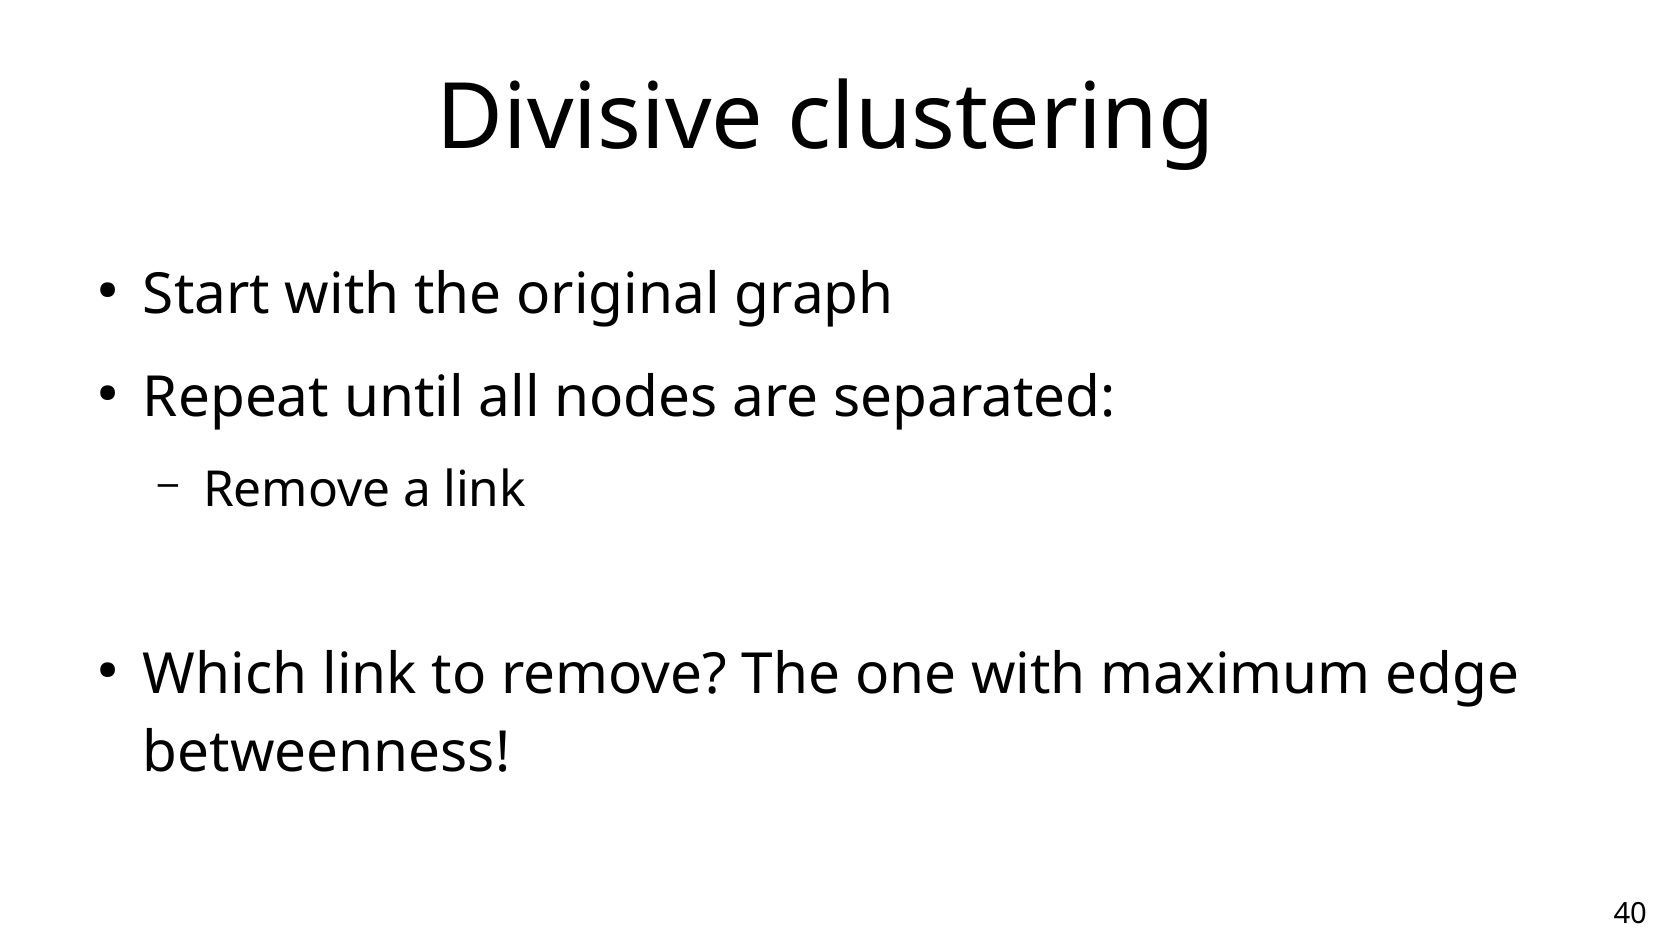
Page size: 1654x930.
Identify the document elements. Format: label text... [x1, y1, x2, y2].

title Divisive clustering [82, 1, 1571, 225]
list Start with the original graph Repeat until all nodes are separated: Remove a link Which link to remove? The one with maximum edge betweenness! [82, 252, 1571, 793]
